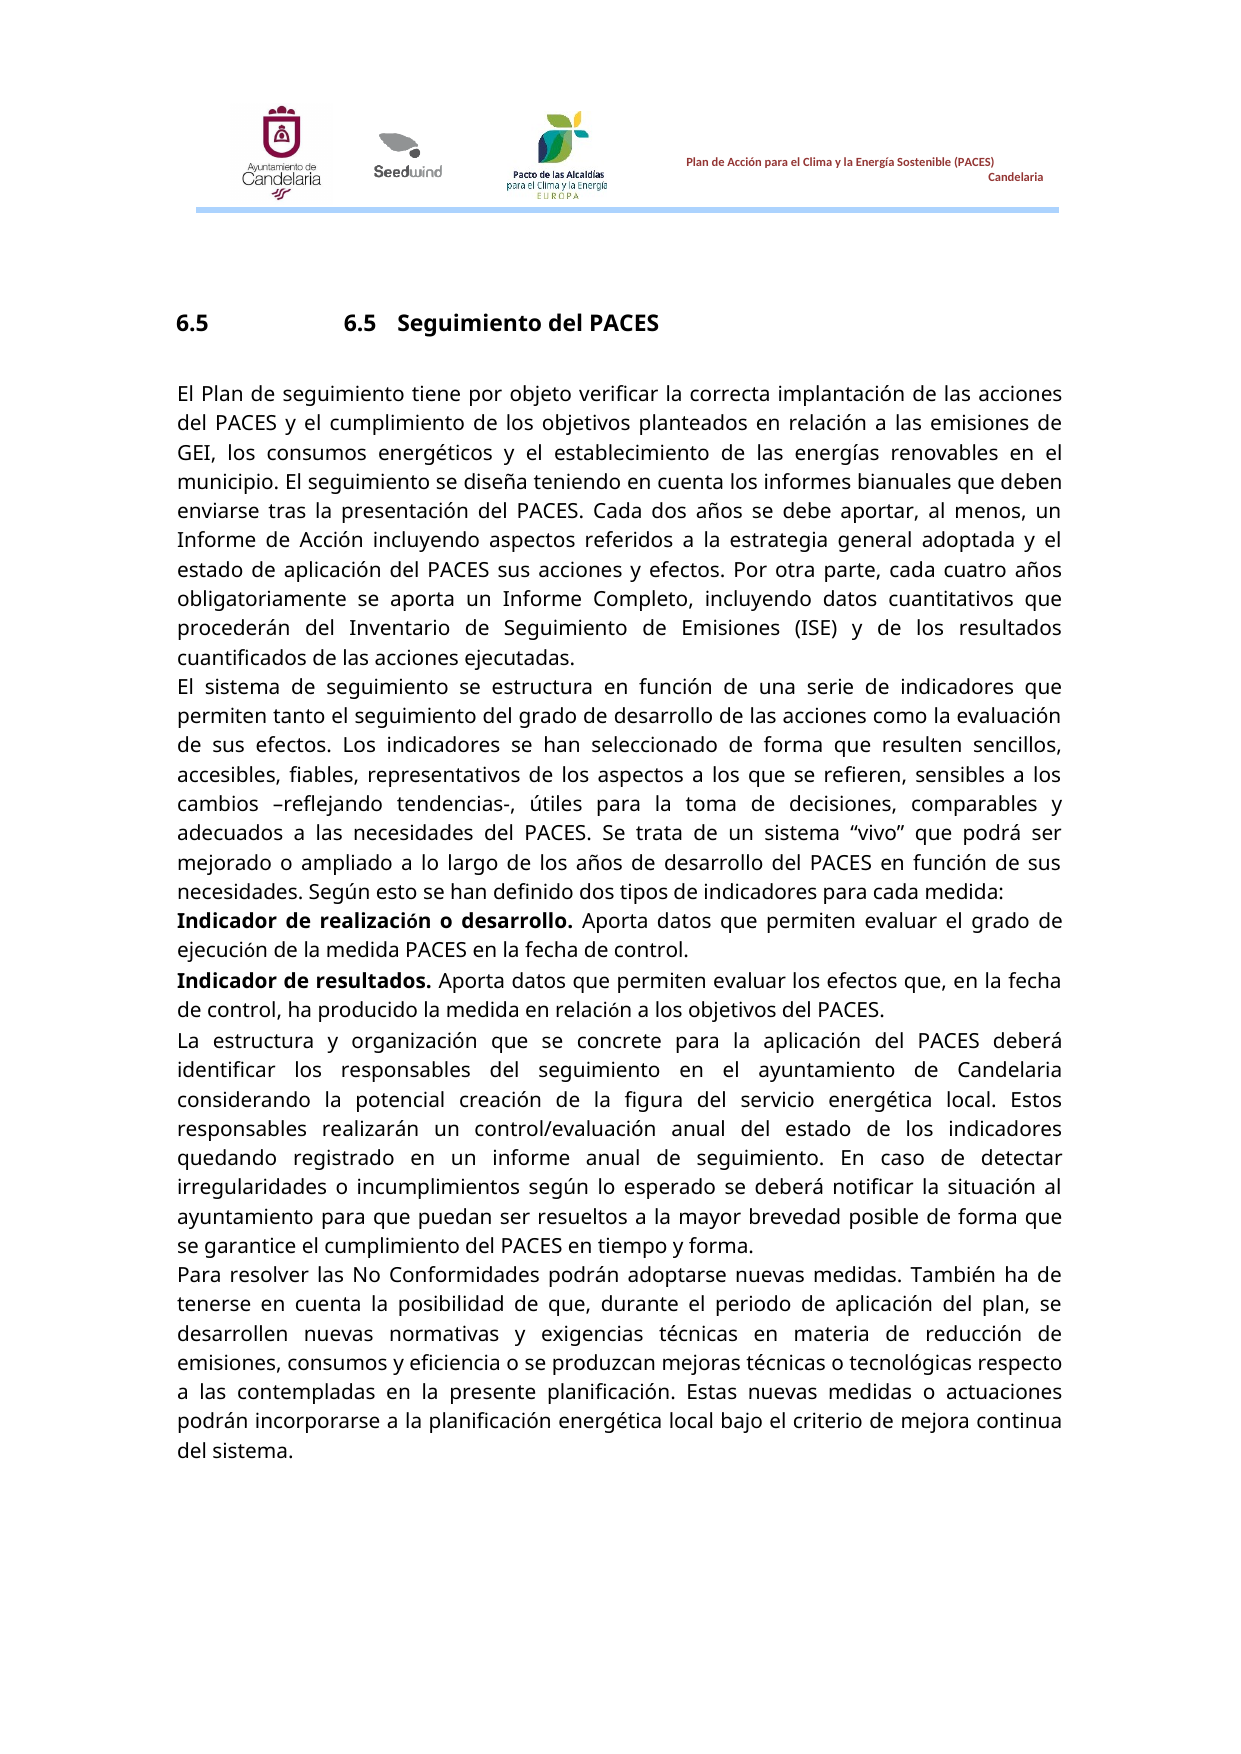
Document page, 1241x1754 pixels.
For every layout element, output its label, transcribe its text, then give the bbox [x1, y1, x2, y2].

text Indicador de realización o desarrollo. Aporta datos que permiten evaluar el grado de ejecución de la medida PACES en la fecha de control. [177, 906, 1063, 964]
subtitle 6.5 Seguimiento del PACES [176, 307, 1063, 338]
text Para resolver las No Conformidades podrán adoptarse nuevas medidas. También ha de tenerse en cuenta la posibilidad de que, durante el periodo de aplicación del plan, se desarrollen nuevas normativas y exigencias técnicas en materia de reducción de emisiones, consumos y eficiencia o se produzcan mejoras técnicas o tecnológicas respecto a las contempladas en la presente planificación. Estas nuevas medidas o actuaciones podrán incorporarse a la planificación energética local bajo el criterio de mejora continua del sistema. [177, 1260, 1063, 1464]
text El sistema de seguimiento se estructura en función de una serie de indicadores que permiten tanto el seguimiento del grado de desarrollo de las acciones como la evaluación de sus efectos. Los indicadores se han seleccionado de forma que resulten sencillos, accesibles, fiables, representativos de los aspectos a los que se refieren, sensibles a los cambios –reflejando tendencias-, útiles para la toma de decisiones, comparables y adecuados a las necesidades del PACES. Se trata de un sistema “vivo” que podrá ser mejorado o ampliado a lo largo de los años de desarrollo del PACES en función de sus necesidades. Según esto se han definido dos tipos de indicadores para cada medida: [177, 672, 1063, 905]
text Indicador de resultados. Aporta datos que permiten evaluar los efectos que, en la fecha de control, ha producido la medida en relación a los objetivos del PACES. [177, 966, 1063, 1024]
text El Plan de seguimiento tiene por objeto verificar la correcta implantación de las acciones del PACES y el cumplimiento de los objetivos planteados en relación a las emisiones de GEI, los consumos energéticos y el establecimiento de las energías renovables en el municipio. El seguimiento se diseña teniendo en cuenta los informes bianuales que deben enviarse tras la presentación del PACES. Cada dos años se debe aportar, al menos, un Informe de Acción incluyendo aspectos referidos a la estrategia general adoptada y el estado de aplicación del PACES sus acciones y efectos. Por otra parte, cada cuatro años obligatoriamente se aporta un Informe Completo, incluyendo datos cuantitativos que procederán del Inventario de Seguimiento de Emisiones (ISE) y de los resultados cuantificados de las acciones ejecutadas. [177, 379, 1063, 671]
text La estructura y organización que se concrete para la aplicación del PACES deberá identificar los responsables del seguimiento en el ayuntamiento de Candelaria considerando la potencial creación de la figura del servicio energética local. Estos responsables realizarán un control/evaluación anual del estado de los indicadores quedando registrado en un informe anual de seguimiento. En caso de detectar irregularidades o incumplimientos según lo esperado se deberá notificar la situación al ayuntamiento para que puedan ser resueltos a la mayor brevedad posible de forma que se garantice el cumplimiento del PACES en tiempo y forma. [177, 1026, 1063, 1259]
